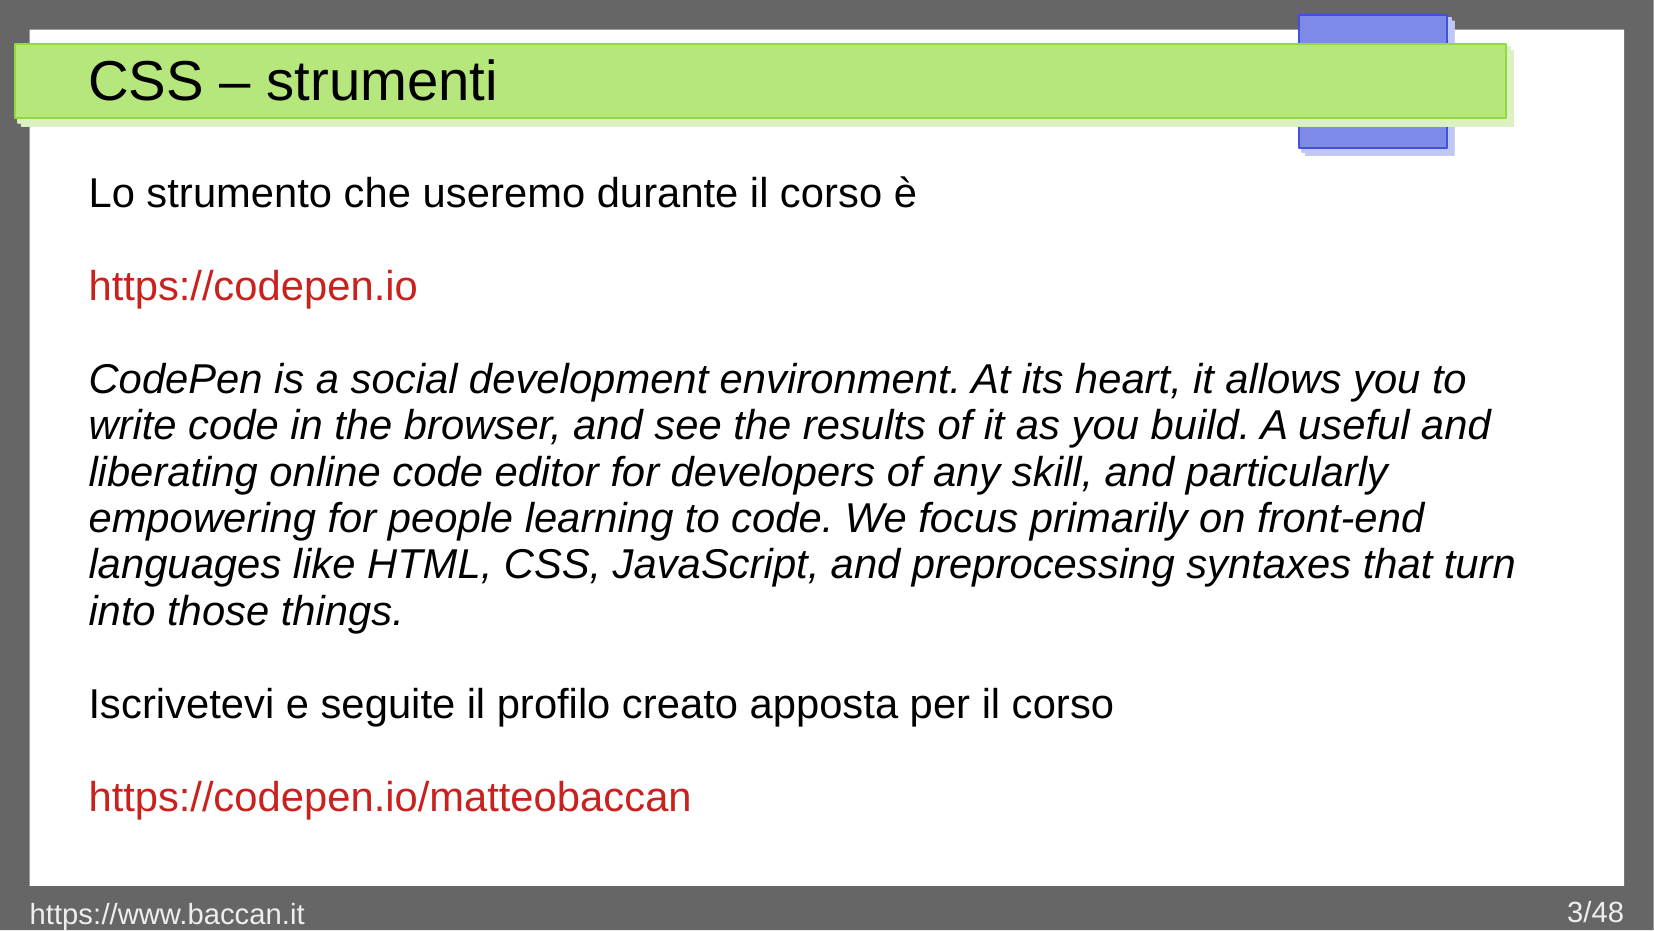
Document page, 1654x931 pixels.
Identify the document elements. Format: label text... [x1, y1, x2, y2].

text_box Lo strumento che useremo durante il corso è https://codepen.io CodePen is a social development environment. At its heart, it allows you to write code in the browser, and see the results of it as you build. A useful and liberating online code editor for developers of any skill, and particularly empowering for people learning to code. We focus primarily on front-end languages like HTML, CSS, JavaScript, and preprocessing syntaxes that turn into those things. Iscrivetevi e seguite il profilo creato apposta per il corso https://codepen.io/matteobaccan [88, 169, 1565, 821]
title CSS – strumenti [88, 44, 1506, 119]
